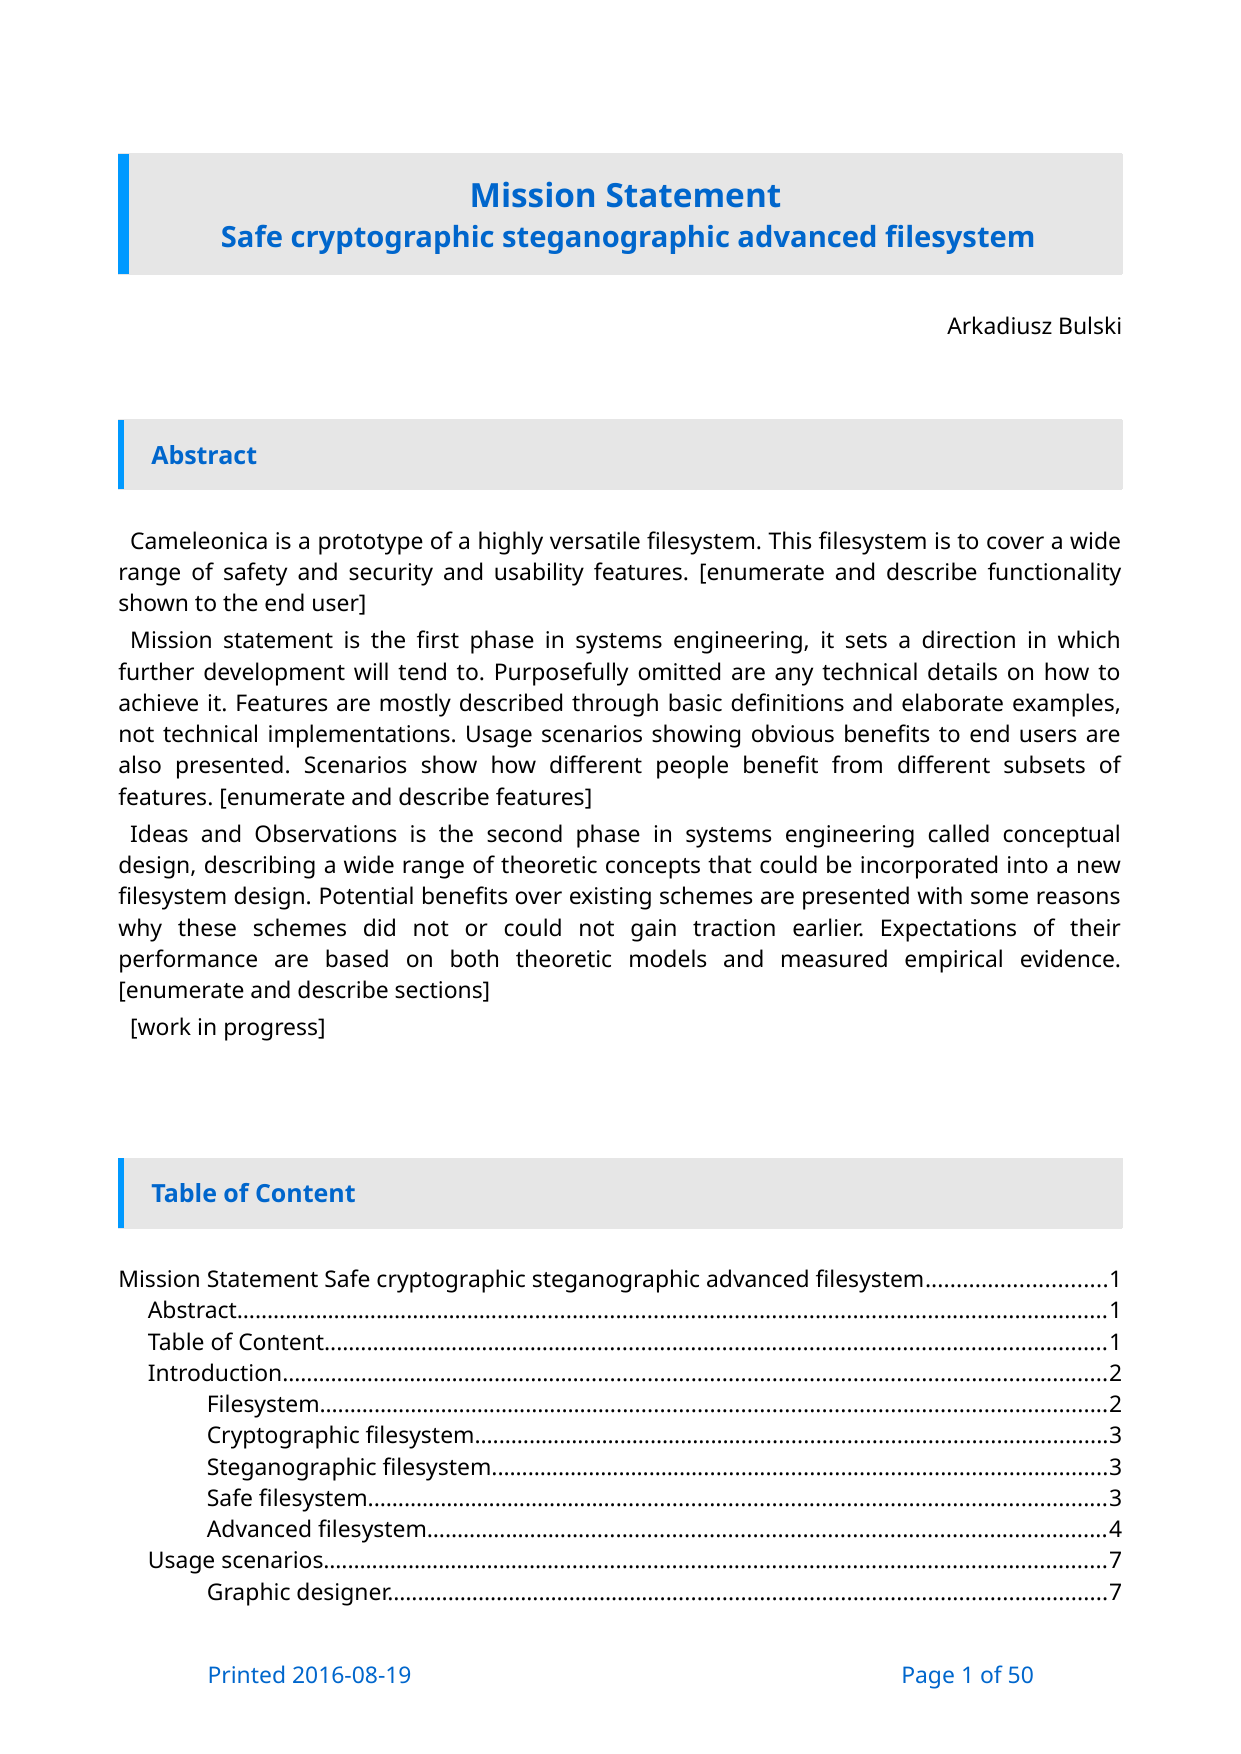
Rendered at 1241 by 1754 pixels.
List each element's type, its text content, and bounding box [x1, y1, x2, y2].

text Mission statement is the first phase in systems engineering, it sets a direction in which further development will tend to. Purposefully omitted are any technical details on how to achieve it. Features are mostly described through basic definitions and elaborate examples, not technical implementations. Usage scenarios showing obvious benefits to end users are also presented. Scenarios show how different people benefit from different subsets of features. [enumerate and describe features] [118, 624, 1122, 812]
text Cryptographic filesystem 3 [207, 1419, 1122, 1451]
text Arkadiusz Bulski [118, 310, 1122, 341]
text Introduction 2 [148, 1357, 1122, 1388]
text Advanced filesystem 4 [207, 1513, 1122, 1544]
text Graphic designer. 7 [207, 1576, 1122, 1607]
text Safe filesystem 3 [207, 1482, 1122, 1513]
subtitle Mission Statement Safe cryptographic steganographic advanced filesystem [129, 155, 1122, 274]
text Filesystem 2 [207, 1388, 1122, 1419]
text Mission Statement Safe cryptographic steganographic advanced filesystem 1 [118, 1263, 1122, 1294]
text Abstract 1 [148, 1294, 1122, 1326]
text Usage scenarios 7 [148, 1544, 1122, 1576]
text Cameleonica is a prototype of a highly versatile filesystem. This filesystem is to cover a wide range of safety and security and usability features. [enumerate and describe functionality shown to the end user] [118, 524, 1122, 618]
text Table of Content 1 [148, 1326, 1122, 1357]
text [work in progress] [118, 1011, 1122, 1042]
subtitle Table of Content [124, 1159, 1122, 1228]
subtitle Abstract [124, 421, 1122, 489]
text Ideas and Observations is the second phase in systems engineering called conceptual design, describing a wide range of theoretic concepts that could be incorporated into a new filesystem design. Potential benefits over existing schemes are presented with some reasons why these schemes did not or could not gain traction earlier. Expectations of their performance are based on both theoretic models and measured empirical evidence. [enumerate and describe sections] [118, 818, 1122, 1005]
text Steganographic filesystem 3 [207, 1451, 1122, 1482]
